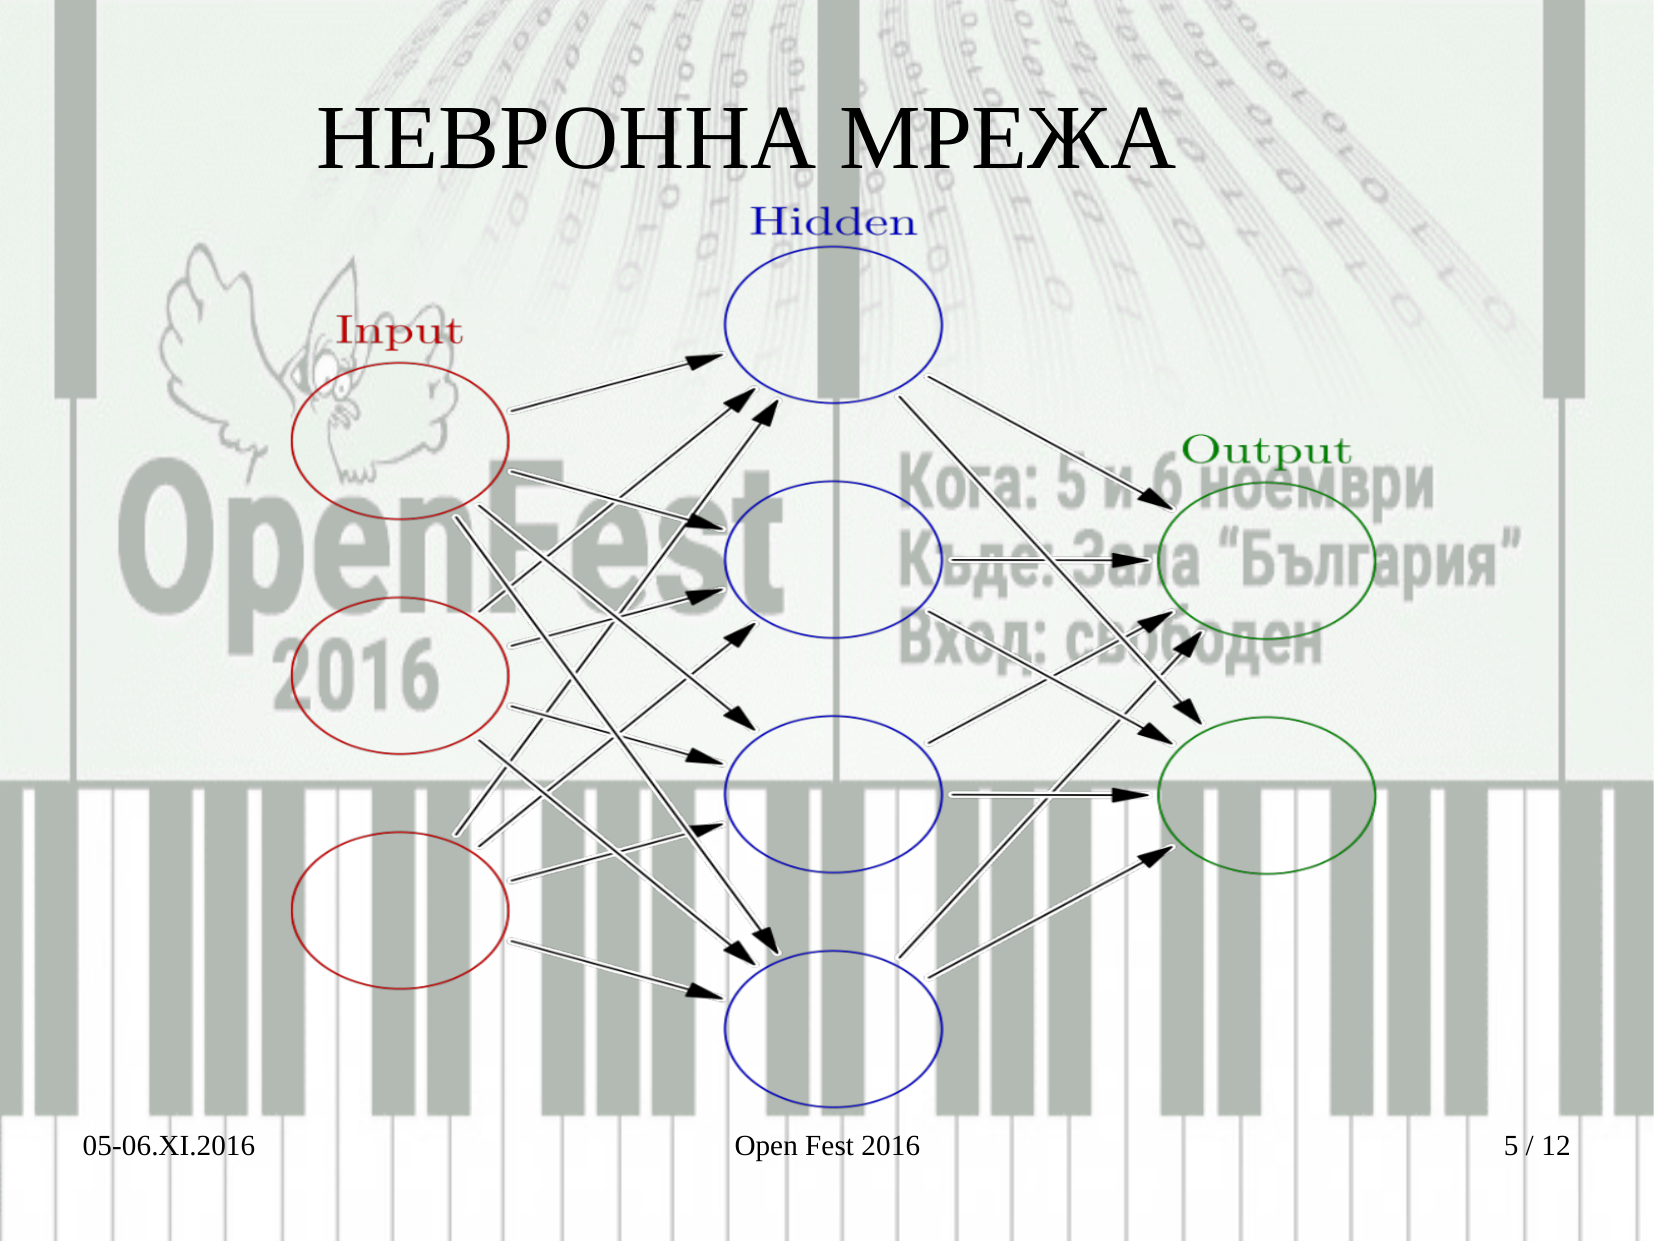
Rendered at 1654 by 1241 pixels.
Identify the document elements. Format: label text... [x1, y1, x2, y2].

title НЕВРОННА МРЕЖА [82, 47, 1412, 229]
picture [0, 0, 1654, 1241]
